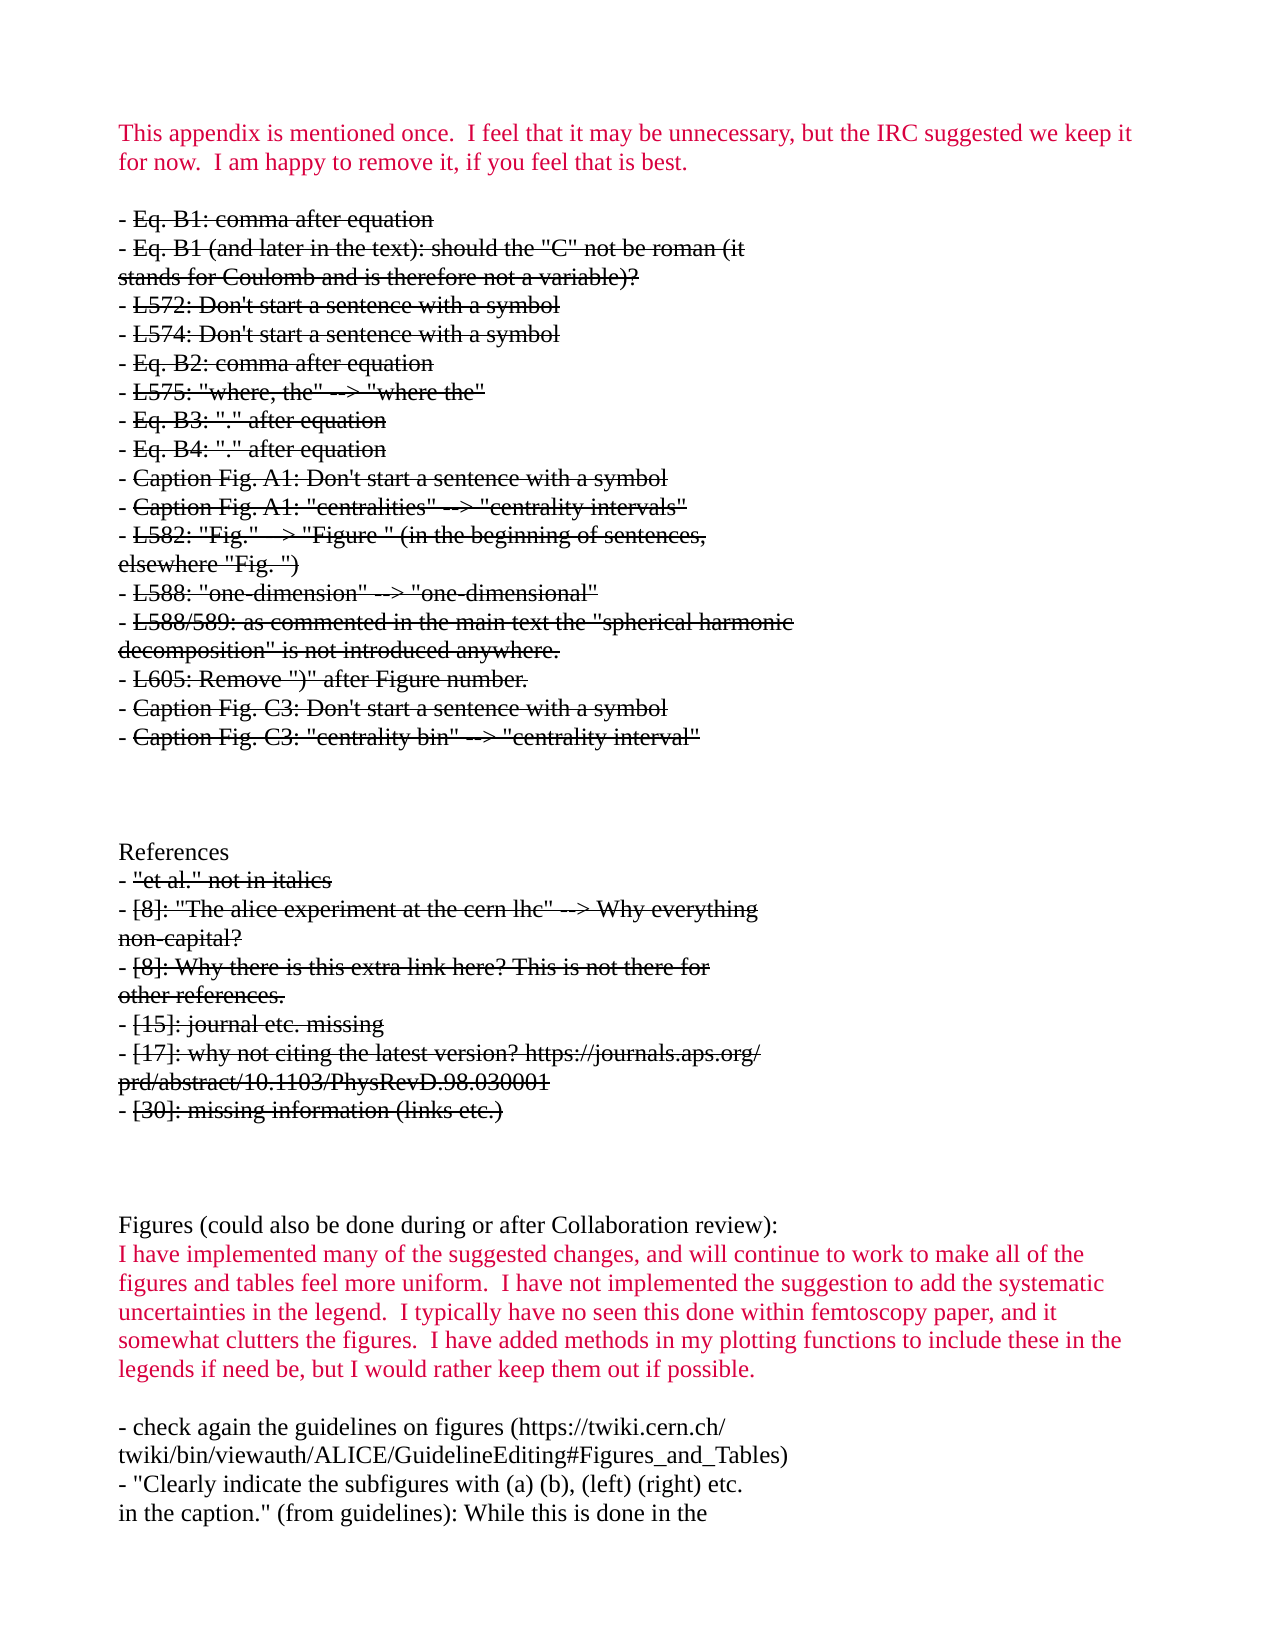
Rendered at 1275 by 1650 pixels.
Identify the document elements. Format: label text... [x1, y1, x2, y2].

text - [8]: Why there is this extra link here? This is not there for [118, 952, 1157, 981]
text prd/abstract/10.1103/PhysRevD.98.030001 [118, 1067, 1157, 1096]
text other references. [118, 981, 1157, 1009]
text - Eq. B3: "." after equation [118, 406, 1157, 434]
text stands for Coulomb and is therefore not a variable)? [118, 262, 1157, 291]
text - Eq. B4: "." after equation [118, 434, 1157, 463]
text - Eq. B1: comma after equation [118, 204, 1157, 233]
text in the caption." (from guidelines): While this is done in the [118, 1498, 1157, 1527]
text - Caption Fig. C3: Don't start a sentence with a symbol [118, 693, 1157, 722]
text References [118, 837, 1157, 866]
text - Eq. B1 (and later in the text): should the "C" not be roman (it [118, 233, 1157, 262]
text - "Clearly indicate the subfigures with (a) (b), (left) (right) etc. [118, 1469, 1157, 1498]
text - Caption Fig. A1: "centralities" --> "centrality intervals" [118, 492, 1157, 521]
text - L574: Don't start a sentence with a symbol [118, 319, 1157, 348]
text - L575: "where, the" --> "where the" [118, 377, 1157, 406]
text This appendix is mentioned once. I feel that it may be unnecessary, but the IRC suggested we keep it for now. I am happy to remove it, if you feel that is best. [118, 118, 1157, 176]
text non-capital? [118, 923, 1157, 952]
text decomposition" is not introduced anywhere. [118, 636, 1157, 664]
text - [17]: why not citing the latest version? https://journals.aps.org/ [118, 1038, 1157, 1067]
text twiki/bin/viewauth/ALICE/GuidelineEditing#Figures_and_Tables) [118, 1441, 1157, 1469]
text - check again the guidelines on figures (https://twiki.cern.ch/ [118, 1412, 1157, 1441]
text - [8]: "The alice experiment at the cern lhc" --> Why everything [118, 894, 1157, 923]
text - [30]: missing information (links etc.) [118, 1096, 1157, 1124]
text Figures (could also be done during or after Collaboration review): [118, 1211, 1157, 1239]
text - L582: "Fig." --> "Figure " (in the beginning of sentences, [118, 521, 1157, 549]
text - Eq. B2: comma after equation [118, 348, 1157, 377]
text - [15]: journal etc. missing [118, 1009, 1157, 1038]
text - "et al." not in italics [118, 866, 1157, 894]
text - Caption Fig. C3: "centrality bin" --> "centrality interval" [118, 722, 1157, 751]
text - L605: Remove ")" after Figure number. [118, 664, 1157, 693]
text I have implemented many of the suggested changes, and will continue to work to make all of the figures and tables feel more uniform. I have not implemented the suggestion to add the systematic uncertainties in the legend. I typically have no seen this done within femtoscopy paper, and it somewhat clutters the figures. I have added methods in my plotting functions to include these in the legends if need be, but I would rather keep them out if possible. [118, 1239, 1157, 1383]
text - L572: Don't start a sentence with a symbol [118, 291, 1157, 319]
text - Caption Fig. A1: Don't start a sentence with a symbol [118, 463, 1157, 492]
text elsewhere "Fig. ") [118, 549, 1157, 578]
text - L588: "one-dimension" --> "one-dimensional" [118, 578, 1157, 607]
text - L588/589: as commented in the main text the "spherical harmonic [118, 607, 1157, 636]
